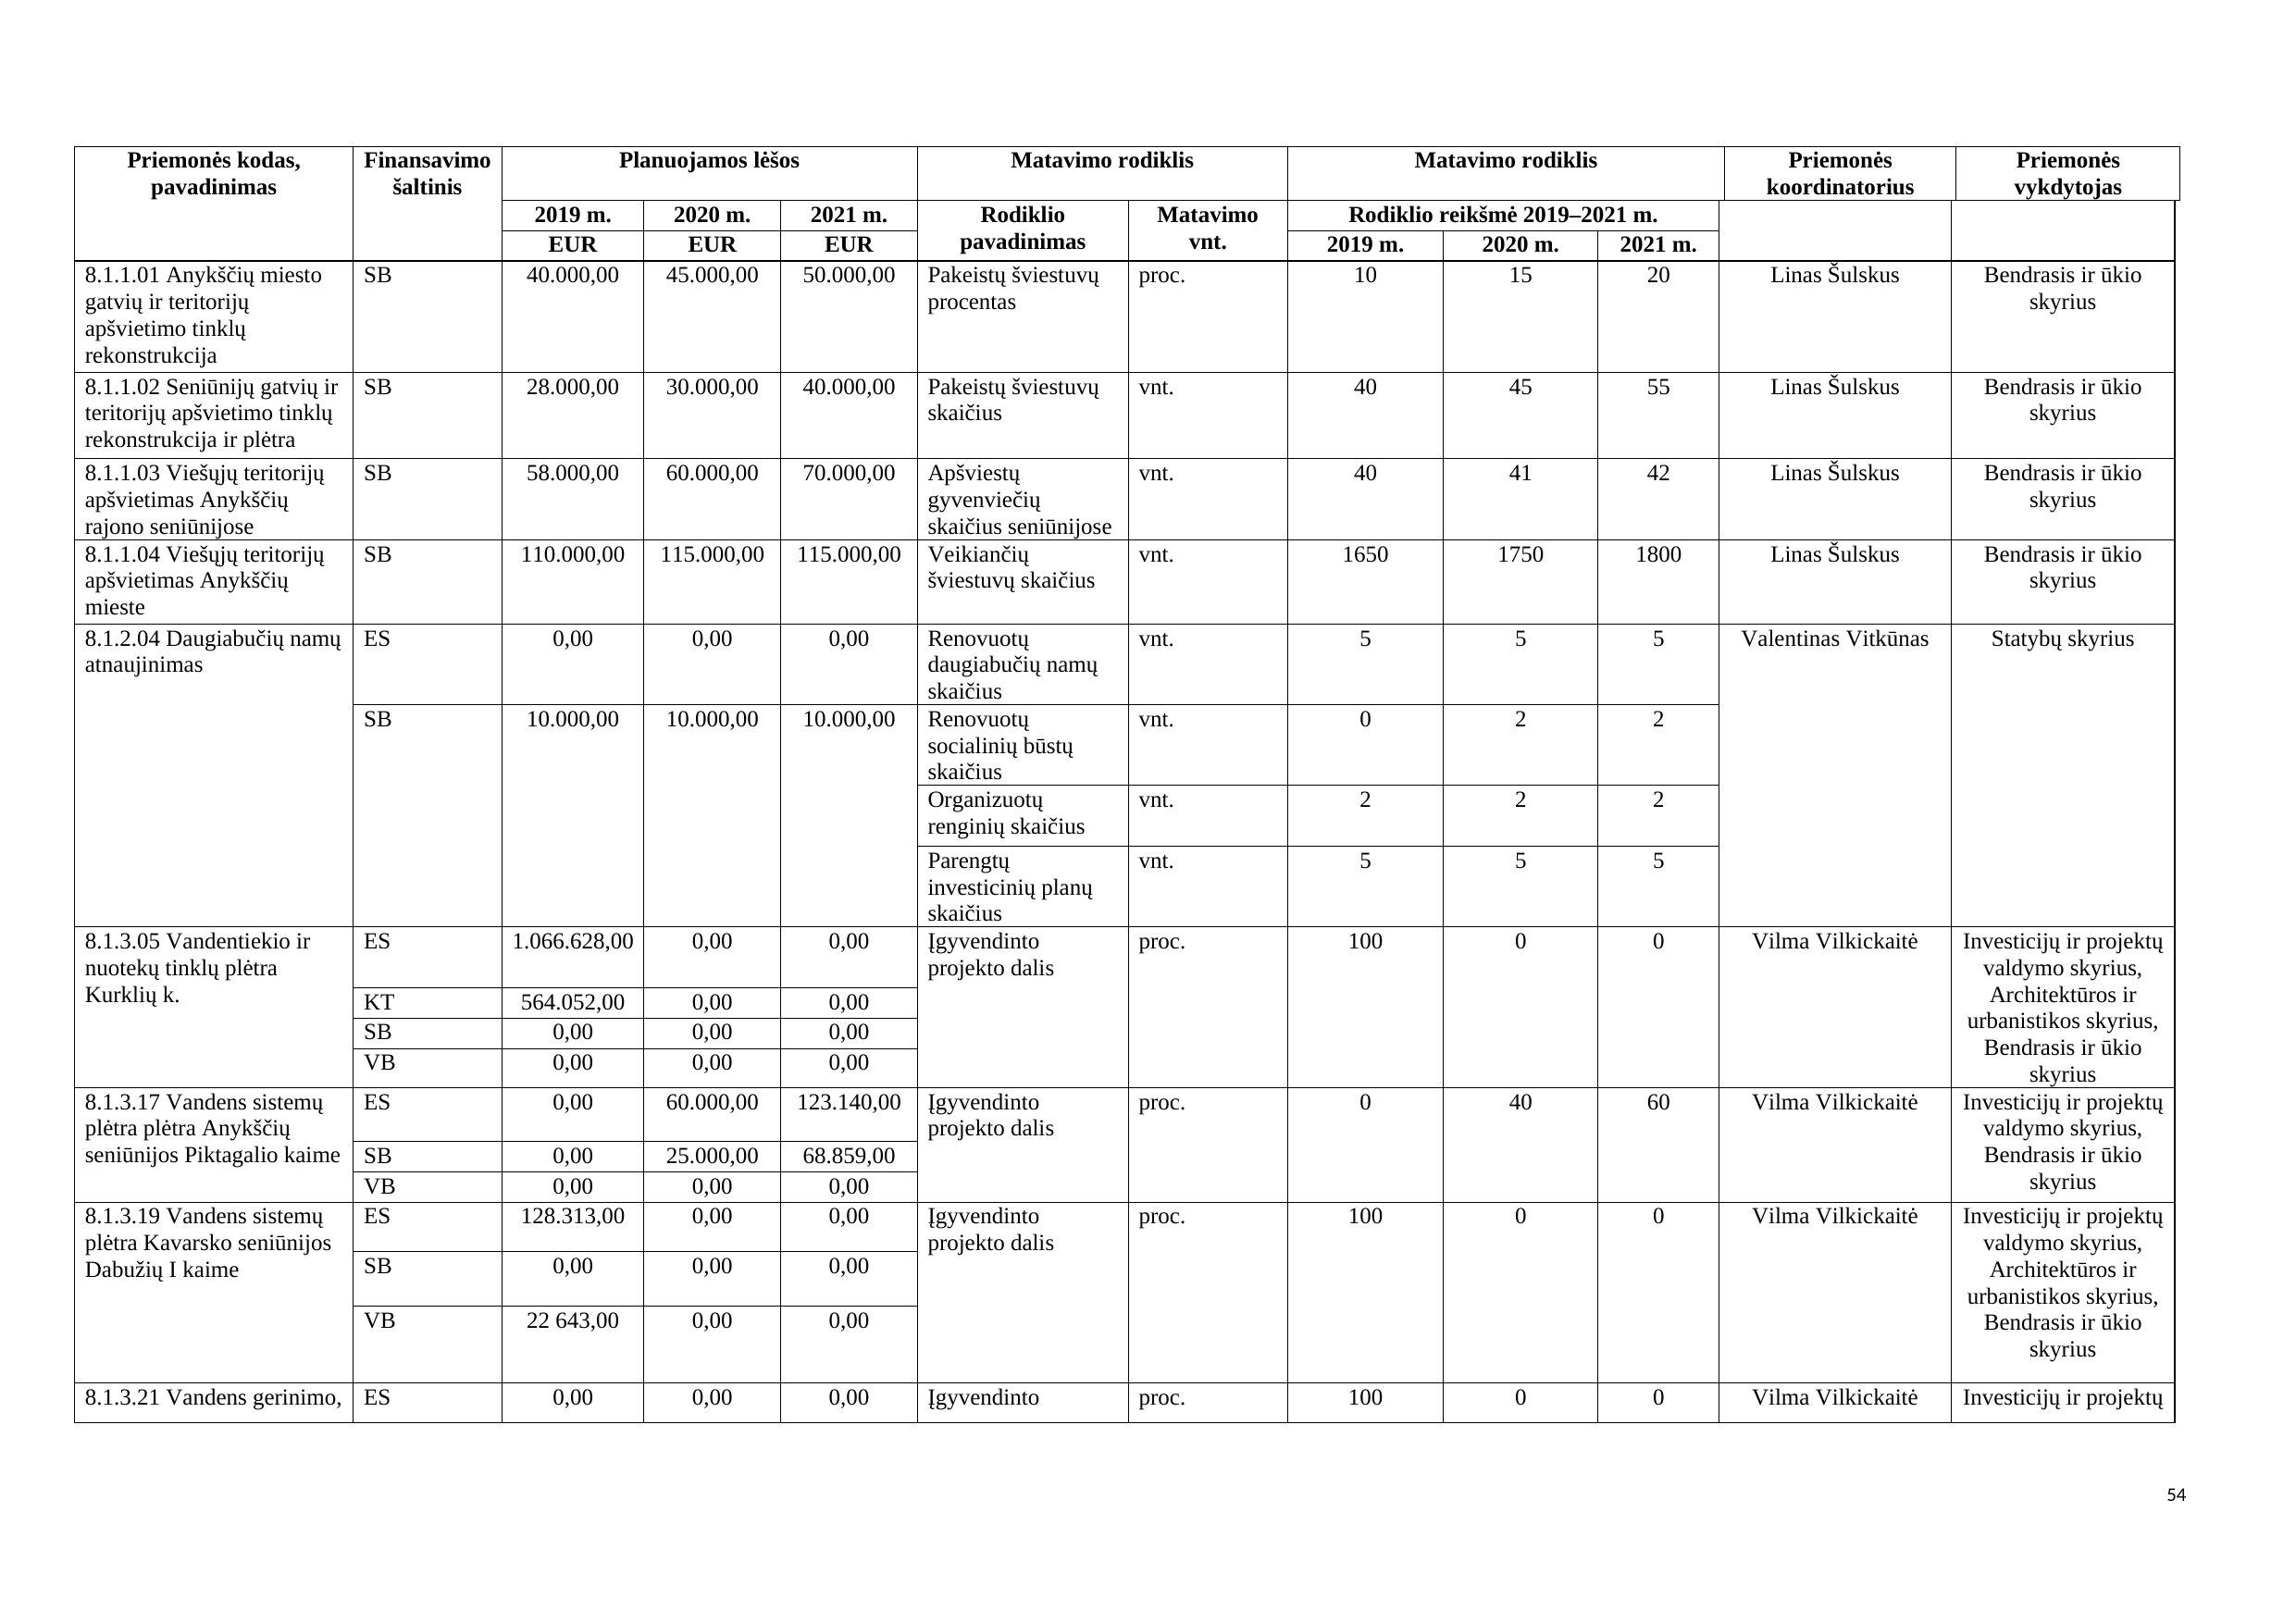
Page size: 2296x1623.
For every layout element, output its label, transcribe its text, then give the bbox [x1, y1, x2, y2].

table_cell 110.000,00 [503, 540, 643, 624]
table_cell 10 [1288, 262, 1443, 372]
table_cell 15 [1444, 262, 1597, 372]
table_cell [2176, 1087, 2180, 1141]
table_cell Matavimo vnt. [1129, 201, 1287, 260]
table_cell [2176, 1018, 2180, 1047]
table_cell vnt. [1129, 786, 1287, 846]
table_cell Bendrasis ir ūkio skyrius [1952, 262, 2174, 372]
table_cell [2176, 1202, 2180, 1251]
table_header Matavimo rodiklis [1288, 147, 1724, 200]
table_cell 0,00 [781, 1019, 917, 1047]
table_cell Vilma Vilkickaitė [1719, 1383, 1951, 1422]
table_cell 0,00 [781, 1252, 917, 1306]
table_cell Rodiklio reikšmė 2019–2021 m. [1288, 201, 1719, 229]
table_cell [2176, 1171, 2180, 1201]
table_cell 68.859,00 [781, 1142, 917, 1171]
table_cell 0 [1288, 705, 1443, 785]
table_cell 60.000,00 [644, 1088, 780, 1141]
table_cell SB [354, 1252, 502, 1306]
table_cell [2176, 201, 2180, 229]
table_cell ES [354, 1383, 502, 1422]
table_cell 40 [1444, 1088, 1597, 1201]
table_cell Veikiančių šviestuvų skaičius [918, 540, 1128, 624]
table_cell [1719, 201, 1951, 260]
table_cell 28.000,00 [503, 373, 643, 458]
table_cell 8.1.3.21 Vandens gerinimo, [75, 1383, 353, 1422]
table_cell Linas Šulskus [1719, 540, 1951, 624]
table_cell 0,00 [644, 625, 780, 704]
table_header Planuojamos lėšos [503, 147, 917, 200]
table_cell Įgyvendinto projekto dalis [918, 1203, 1128, 1382]
table_cell 0,00 [781, 1172, 917, 1201]
table_cell 41 [1444, 459, 1597, 539]
table_cell 0,00 [781, 1307, 917, 1382]
table_cell [2176, 1306, 2180, 1382]
table_cell 55 [1598, 373, 1719, 458]
table_cell 0,00 [644, 1307, 780, 1382]
table_cell 8.1.3.17 Vandens sistemų plėtra plėtra Anykščių seniūnijos Piktagalio kaime [75, 1088, 353, 1201]
table_cell [2176, 372, 2180, 458]
table_cell 40 [1288, 373, 1443, 458]
table_cell EUR [781, 231, 917, 260]
table_cell 10.000,00 [644, 705, 780, 926]
table_cell 100 [1288, 927, 1443, 1087]
table_cell 2021 m. [1598, 231, 1719, 260]
table_cell ES [354, 625, 502, 704]
table_cell vnt. [1129, 847, 1287, 926]
table_cell Įgyvendinto projekto dalis [918, 927, 1128, 1087]
table_cell 100 [1288, 1383, 1443, 1422]
table_cell Pakeistų šviestuvų procentas [918, 262, 1128, 372]
table_cell 22 643,00 [503, 1307, 643, 1382]
table_cell SB [354, 705, 502, 926]
table_cell Vilma Vilkickaitė [1719, 1088, 1951, 1201]
table_cell [2176, 458, 2180, 539]
table_cell EUR [503, 231, 643, 260]
table_cell [2176, 624, 2180, 704]
table_cell 25.000,00 [644, 1142, 780, 1171]
table_cell Statybų skyrius [1952, 625, 2174, 926]
table_cell 0,00 [781, 625, 917, 704]
table_cell SB [354, 1019, 502, 1047]
table_cell proc. [1129, 1383, 1287, 1422]
table_header Priemonės koordinatorius [1725, 147, 1955, 200]
table_cell VB [354, 1307, 502, 1382]
table_cell 2020 m. [1444, 231, 1597, 260]
table_cell Linas Šulskus [1719, 262, 1951, 372]
table_cell 0,00 [503, 1088, 643, 1141]
table_cell Bendrasis ir ūkio skyrius [1952, 540, 2174, 624]
table_cell 40.000,00 [781, 373, 917, 458]
table_cell 0 [1444, 1383, 1597, 1422]
table_cell vnt. [1129, 540, 1287, 624]
table_cell 60.000,00 [644, 459, 780, 539]
table_cell SB [354, 262, 502, 372]
table_cell 45 [1444, 373, 1597, 458]
table_cell [2176, 785, 2180, 846]
table_cell 2019 m. [1288, 231, 1443, 260]
table_cell Renovuotų daugiabučių namų skaičius [918, 625, 1128, 704]
table_cell 5 [1444, 625, 1597, 704]
table_cell Investicijų ir projektų valdymo skyrius, Architektūros ir urbanistikos skyrius, Bendrasis ir ūkio skyrius [1952, 1203, 2174, 1382]
table_cell 0,00 [644, 1383, 780, 1422]
table_cell 0,00 [503, 1049, 643, 1087]
table_cell SB [354, 1142, 502, 1171]
table_cell 0 [1288, 1088, 1443, 1201]
table_cell Vilma Vilkickaitė [1719, 927, 1951, 1087]
table_cell 5 [1598, 847, 1719, 926]
table_cell 2020 m. [644, 201, 780, 229]
table_cell proc. [1129, 262, 1287, 372]
table_cell Linas Šulskus [1719, 373, 1951, 458]
table_cell 0,00 [781, 1049, 917, 1087]
table_cell [2176, 1048, 2180, 1087]
table_cell Valentinas Vitkūnas [1719, 625, 1951, 926]
table_cell vnt. [1129, 459, 1287, 539]
table_cell 0 [1598, 1383, 1719, 1422]
table_cell [2176, 539, 2180, 624]
table_cell 5 [1288, 625, 1443, 704]
table_cell Investicijų ir projektų [1952, 1383, 2174, 1422]
table_cell Įgyvendinto projekto dalis [918, 1088, 1128, 1201]
table_cell 1800 [1598, 540, 1719, 624]
table_cell Rodiklio pavadinimas [918, 201, 1128, 260]
table_cell 0,00 [503, 1383, 643, 1422]
table_cell EUR [644, 231, 780, 260]
table_cell ES [354, 1203, 502, 1251]
table_cell proc. [1129, 1203, 1287, 1382]
table_cell Parengtų investicinių planų skaičius [918, 847, 1128, 926]
table_cell 8.1.1.03 Viešųjų teritorijų apšvietimas Anykščių rajono seniūnijose [75, 459, 353, 539]
table_cell [2176, 1141, 2180, 1171]
table_cell 0,00 [644, 1019, 780, 1047]
table_cell 0,00 [503, 1252, 643, 1306]
table_cell 0,00 [503, 625, 643, 704]
table_cell 0,00 [503, 1142, 643, 1171]
table_cell 45.000,00 [644, 262, 780, 372]
table_cell 0,00 [644, 1252, 780, 1306]
table_cell 0,00 [644, 1172, 780, 1201]
table_cell vnt. [1129, 705, 1287, 785]
table_cell 1650 [1288, 540, 1443, 624]
table_cell 100 [1288, 1203, 1443, 1382]
table_cell SB [354, 373, 502, 458]
table_cell 123.140,00 [781, 1088, 917, 1141]
table_cell 2019 m. [503, 201, 643, 229]
table_cell [2176, 1382, 2180, 1422]
table_cell 128.313,00 [503, 1203, 643, 1251]
table_cell [2176, 704, 2180, 785]
table_cell 115.000,00 [644, 540, 780, 624]
table_cell [2176, 987, 2180, 1017]
table_cell Pakeistų šviestuvų skaičius [918, 373, 1128, 458]
table_cell 0,00 [503, 1172, 643, 1201]
table_cell 2 [1444, 705, 1597, 785]
table_cell vnt. [1129, 373, 1287, 458]
table_cell 60 [1598, 1088, 1719, 1201]
table_cell VB [354, 1172, 502, 1201]
table_cell Bendrasis ir ūkio skyrius [1952, 459, 2174, 539]
table_header Priemonės kodas, pavadinimas [75, 147, 353, 260]
table_cell Organizuotų renginių skaičius [918, 786, 1128, 846]
table_cell [2176, 230, 2180, 260]
table_cell 0,00 [781, 988, 917, 1017]
table_cell 1.066.628,00 [503, 927, 643, 987]
table_cell 0,00 [781, 927, 917, 987]
table_cell [2176, 1251, 2180, 1306]
table_cell 8.1.3.19 Vandens sistemų plėtra Kavarsko seniūnijos Dabužių I kaime [75, 1203, 353, 1382]
table_cell 2 [1288, 786, 1443, 846]
table_header Priemonės vykdytojas [1956, 147, 2179, 200]
table_cell 0 [1598, 927, 1719, 1087]
table_cell 0,00 [644, 988, 780, 1017]
table_cell KT [354, 988, 502, 1017]
table_cell 0 [1444, 927, 1597, 1087]
table_cell 50.000,00 [781, 262, 917, 372]
table_cell [2176, 926, 2180, 987]
table_cell vnt. [1129, 625, 1287, 704]
table_cell 1750 [1444, 540, 1597, 624]
table_cell 10.000,00 [503, 705, 643, 926]
table_cell 2 [1598, 786, 1719, 846]
table_cell Linas Šulskus [1719, 459, 1951, 539]
table_cell Renovuotų socialinių būstų skaičius [918, 705, 1128, 785]
table_cell [1952, 201, 2174, 260]
table_cell 8.1.1.01 Anykščių miesto gatvių ir teritorijų apšvietimo tinklų rekonstrukcija [75, 262, 353, 372]
table_cell 5 [1288, 847, 1443, 926]
table_cell SB [354, 459, 502, 539]
table_cell 0 [1444, 1203, 1597, 1382]
table_cell 0 [1598, 1203, 1719, 1382]
table_cell 30.000,00 [644, 373, 780, 458]
table_cell 8.1.1.02 Seniūnijų gatvių ir teritorijų apšvietimo tinklų rekonstrukcija ir plėtra [75, 373, 353, 458]
table_cell 70.000,00 [781, 459, 917, 539]
table_cell 5 [1598, 625, 1719, 704]
table_cell Apšviestų gyvenviečių skaičius seniūnijose [918, 459, 1128, 539]
table_cell 20 [1598, 262, 1719, 372]
table_cell proc. [1129, 927, 1287, 1087]
table_cell Investicijų ir projektų valdymo skyrius, Architektūros ir urbanistikos skyrius, Bendrasis ir ūkio skyrius [1952, 927, 2174, 1087]
table_cell 8.1.3.05 Vandentiekio ir nuotekų tinklų plėtra Kurklių k. [75, 927, 353, 1087]
table_cell 8.1.1.04 Viešųjų teritorijų apšvietimas Anykščių mieste [75, 540, 353, 624]
table_cell proc. [1129, 1088, 1287, 1201]
table_cell 2 [1444, 786, 1597, 846]
table_cell 115.000,00 [781, 540, 917, 624]
table_cell 40 [1288, 459, 1443, 539]
table_cell Investicijų ir projektų valdymo skyrius, Bendrasis ir ūkio skyrius [1952, 1088, 2174, 1201]
table_cell [2176, 260, 2180, 372]
table_cell 5 [1444, 847, 1597, 926]
table_cell 0,00 [781, 1383, 917, 1422]
table_cell 564.052,00 [503, 988, 643, 1017]
table_cell 0,00 [781, 1203, 917, 1251]
table_cell 10.000,00 [781, 705, 917, 926]
table_cell Įgyvendinto [918, 1383, 1128, 1422]
table_cell 0,00 [644, 927, 780, 987]
table_cell 40.000,00 [503, 262, 643, 372]
table_cell 0,00 [503, 1019, 643, 1047]
table_cell ES [354, 927, 502, 987]
table_cell 8.1.2.04 Daugiabučių namų atnaujinimas [75, 625, 353, 926]
table_cell 0,00 [644, 1049, 780, 1087]
table_header Matavimo rodiklis [918, 147, 1287, 200]
table_cell 2021 m. [781, 201, 917, 229]
table_cell [2176, 846, 2180, 926]
table_cell ES [354, 1088, 502, 1141]
table_cell 0,00 [644, 1203, 780, 1251]
table_cell SB [354, 540, 502, 624]
table_cell 42 [1598, 459, 1719, 539]
table_cell Vilma Vilkickaitė [1719, 1203, 1951, 1382]
table_cell Bendrasis ir ūkio skyrius [1952, 373, 2174, 458]
table_header Finansavimo šaltinis [354, 147, 502, 260]
table_cell 58.000,00 [503, 459, 643, 539]
table_cell VB [354, 1049, 502, 1087]
table_cell 2 [1598, 705, 1719, 785]
